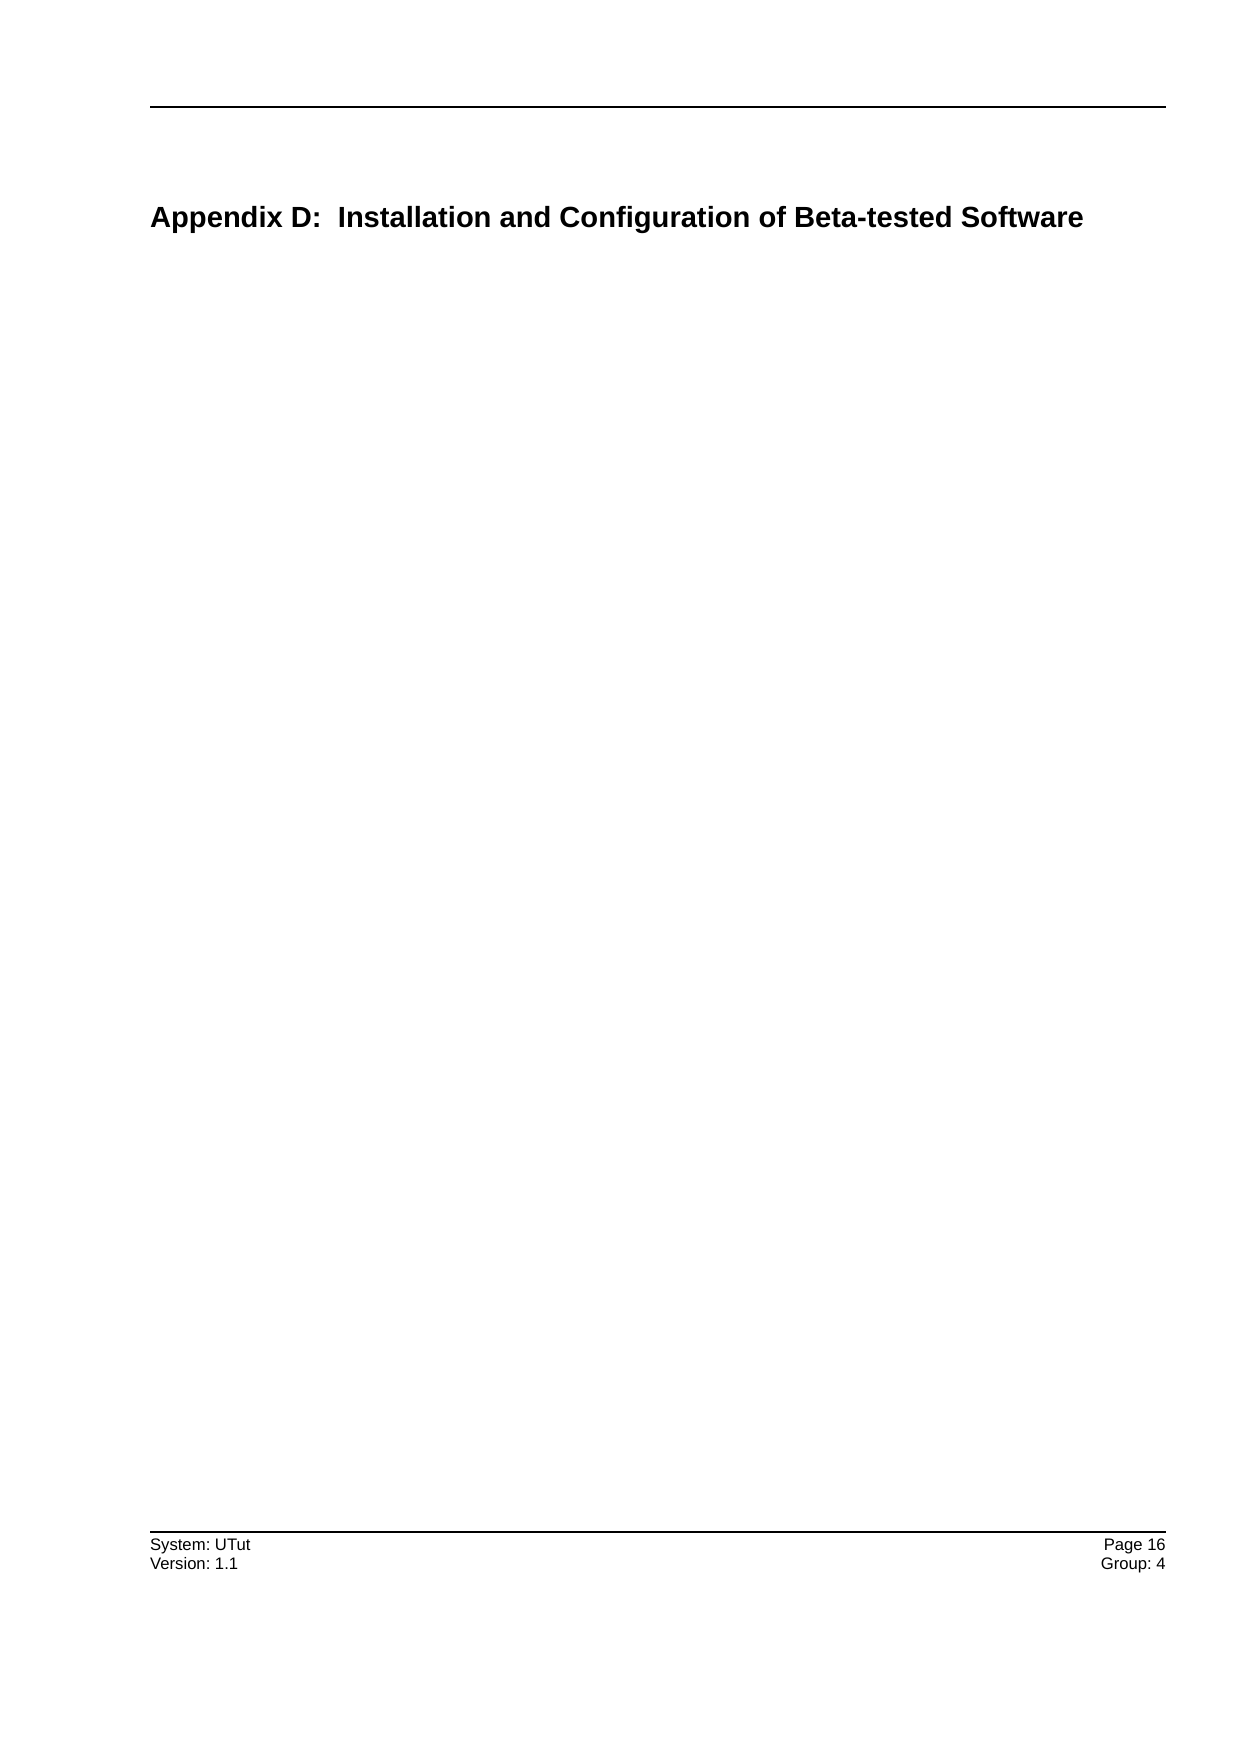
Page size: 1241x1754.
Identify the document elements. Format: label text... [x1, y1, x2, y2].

subtitle Appendix D: Installation and Configuration of Beta-tested Software [150, 200, 1166, 234]
